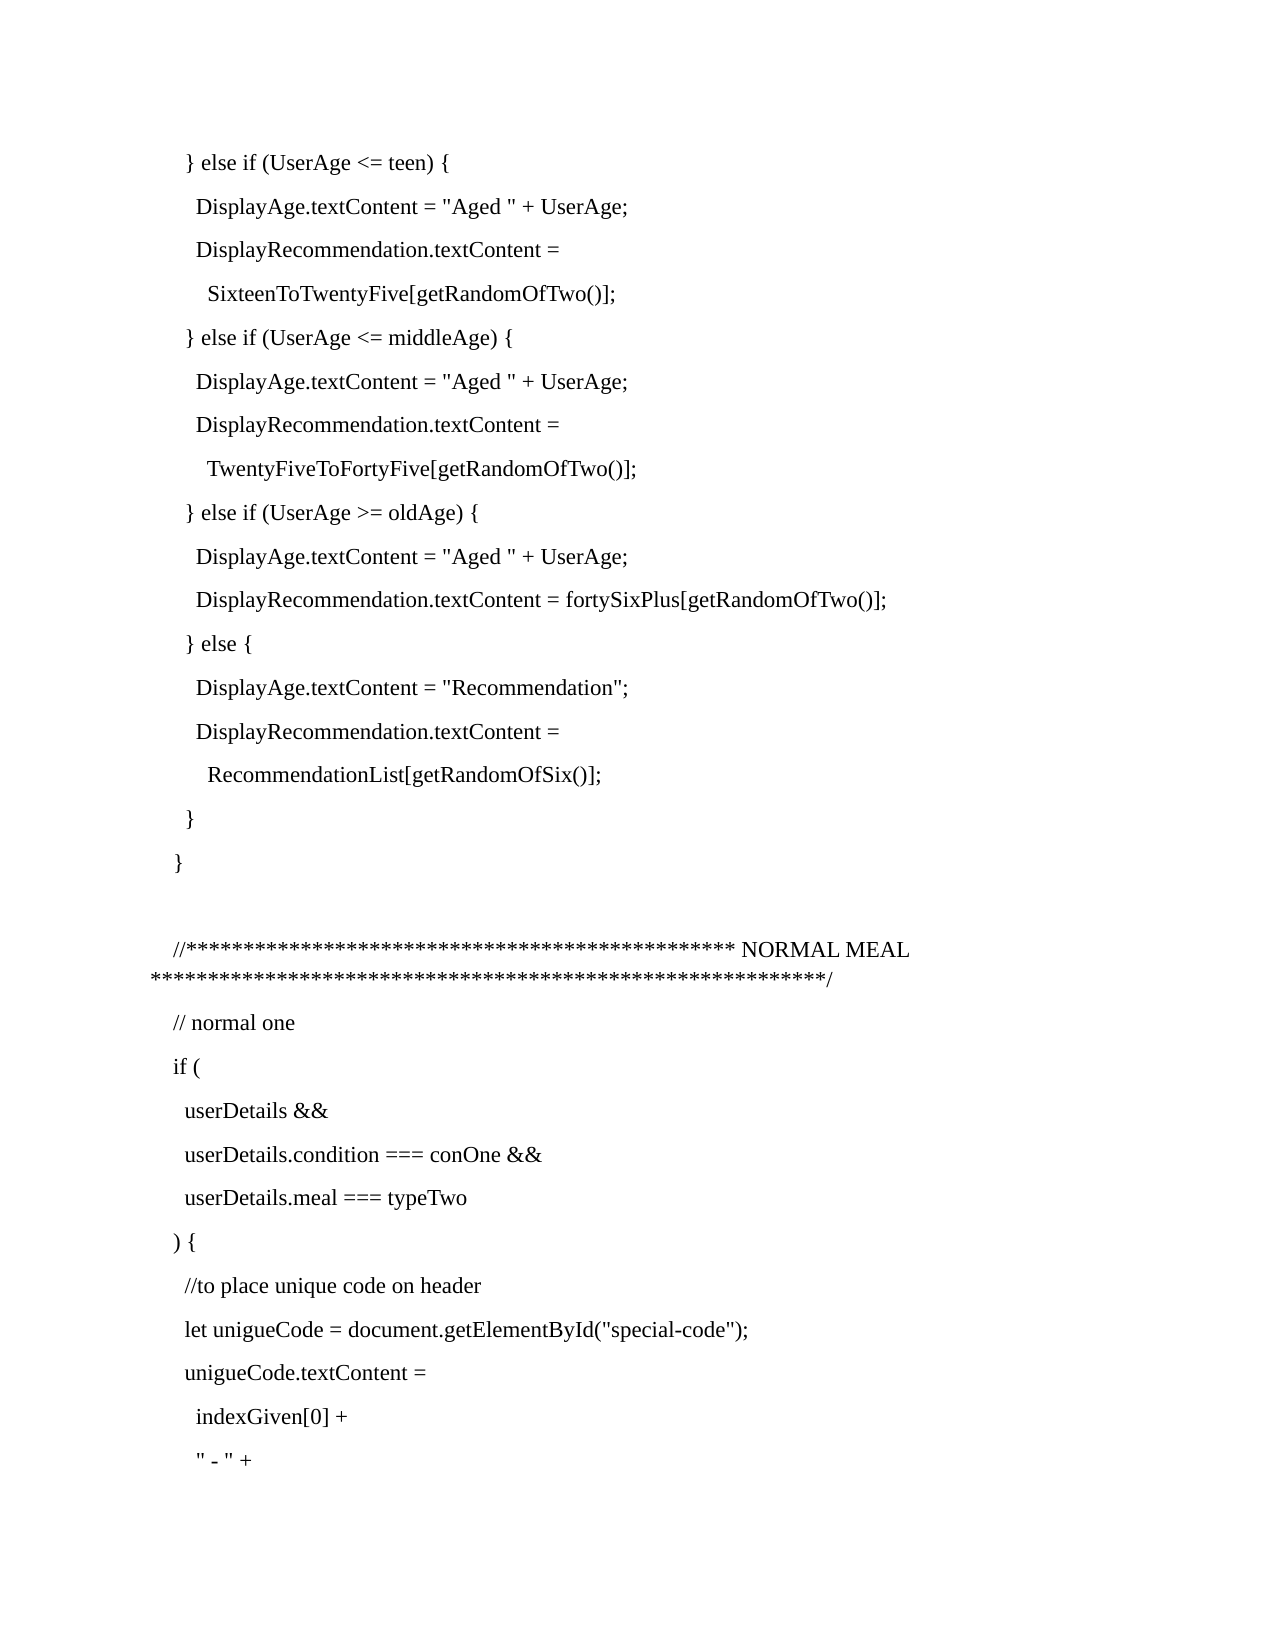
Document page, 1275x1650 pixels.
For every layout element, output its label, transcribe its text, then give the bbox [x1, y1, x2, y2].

text } else if (UserAge >= oldAge) { [150, 500, 1125, 525]
text if ( [150, 1054, 1125, 1079]
text //************************************************ NORMAL MEAL ***********************************************************/ [150, 937, 1125, 992]
text // normal one [150, 1010, 1125, 1036]
text indexGiven[0] + [150, 1404, 1125, 1429]
text } [150, 806, 1125, 832]
text userDetails.meal === typeTwo [150, 1185, 1125, 1211]
text TwentyFiveToFortyFive[getRandomOfTwo()]; [150, 456, 1125, 482]
text } [150, 850, 1125, 875]
text ) { [150, 1229, 1125, 1254]
text userDetails.condition === conOne && [150, 1142, 1125, 1167]
text } else if (UserAge <= teen) { [150, 150, 1125, 175]
text let unigueCode = document.getElementById("special-code"); [150, 1317, 1125, 1342]
text //to place unique code on header [150, 1273, 1125, 1298]
text DisplayAge.textContent = "Recommendation"; [150, 675, 1125, 700]
text DisplayRecommendation.textContent = [150, 237, 1125, 263]
text DisplayAge.textContent = "Aged " + UserAge; [150, 369, 1125, 394]
text RecommendationList[getRandomOfSix()]; [150, 762, 1125, 788]
text SixteenToTwentyFive[getRandomOfTwo()]; [150, 281, 1125, 307]
text DisplayAge.textContent = "Aged " + UserAge; [150, 194, 1125, 219]
text DisplayAge.textContent = "Aged " + UserAge; [150, 544, 1125, 569]
text } else { [150, 631, 1125, 657]
text DisplayRecommendation.textContent = [150, 719, 1125, 744]
text unigueCode.textContent = [150, 1360, 1125, 1386]
text userDetails && [150, 1098, 1125, 1123]
text } else if (UserAge <= middleAge) { [150, 325, 1125, 350]
text " - " + [150, 1448, 1125, 1473]
text DisplayRecommendation.textContent = fortySixPlus[getRandomOfTwo()]; [150, 587, 1125, 613]
text DisplayRecommendation.textContent = [150, 412, 1125, 438]
